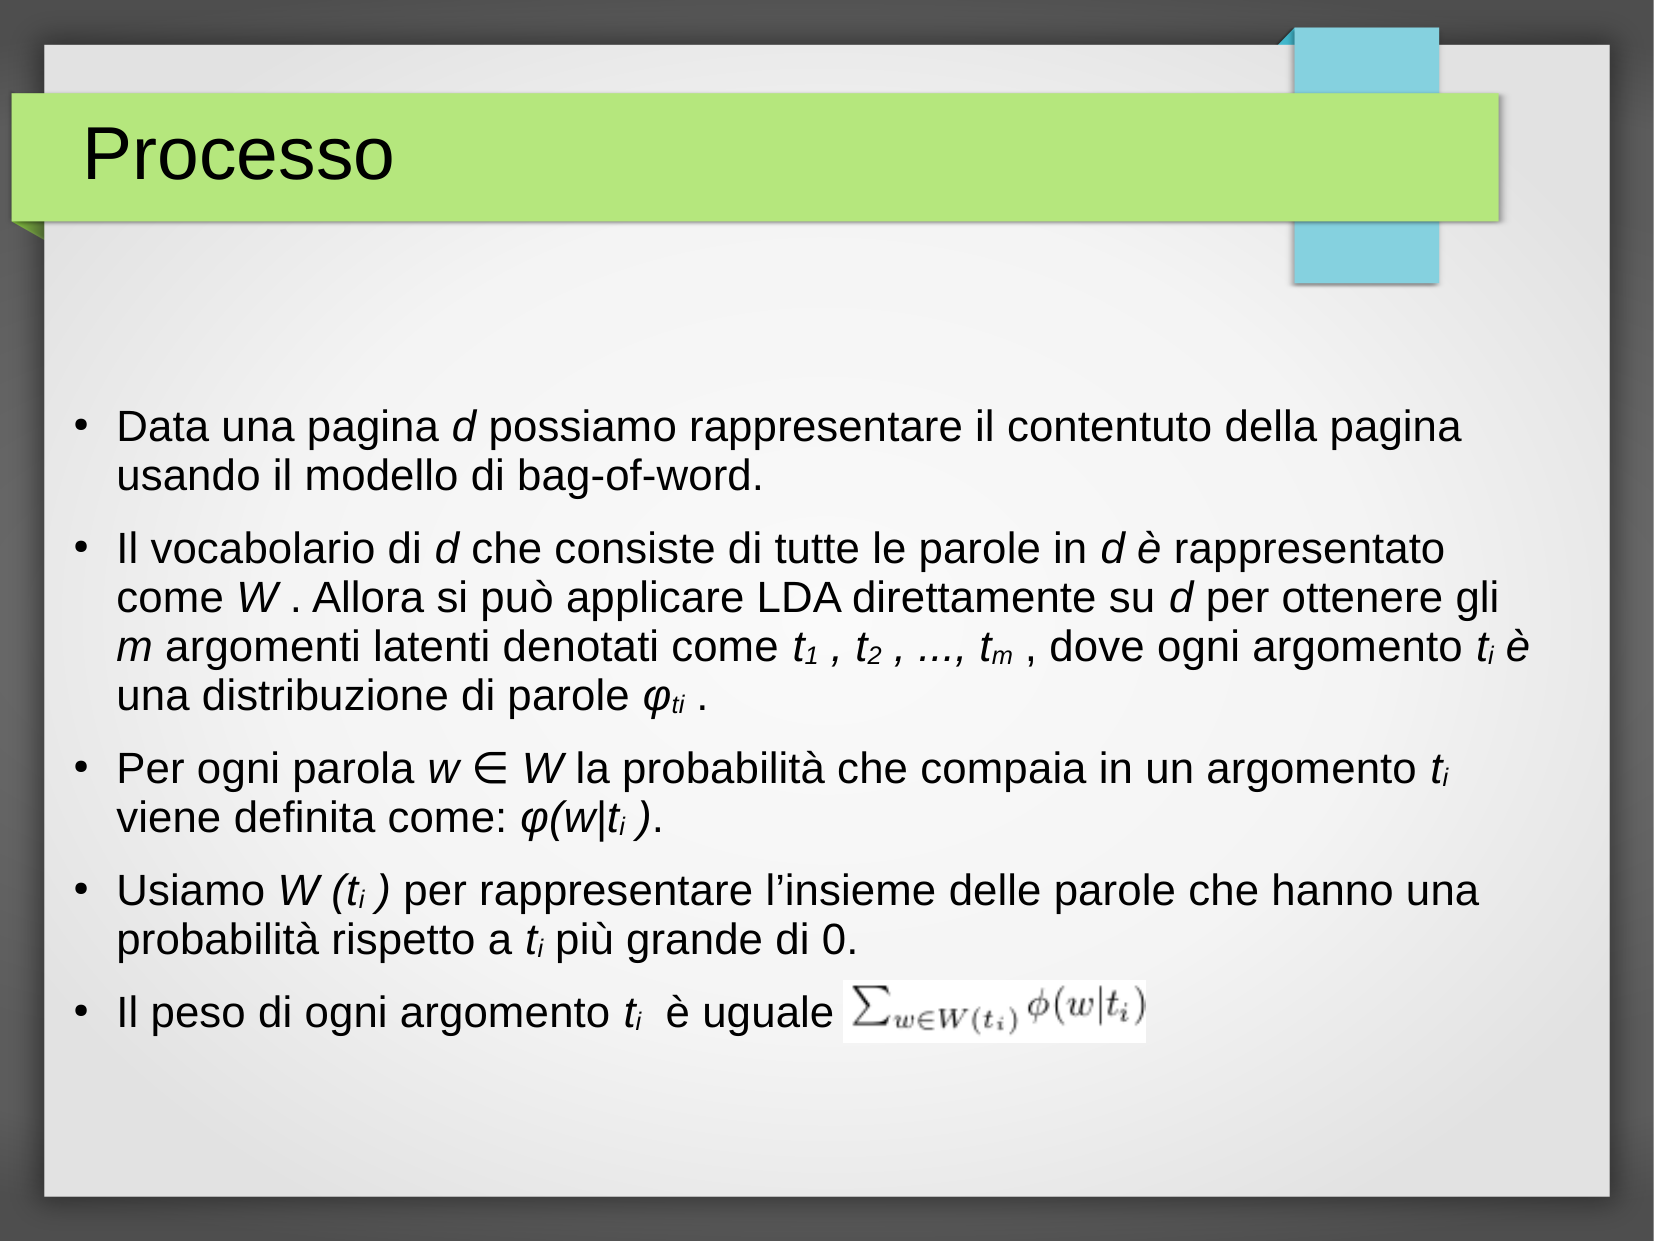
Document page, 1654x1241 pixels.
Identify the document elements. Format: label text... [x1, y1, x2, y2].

list Data una pagina d possiamo rappresentare il contentuto della pagina usando il modello di bag-of-word. Il vocabolario di d che consiste di tutte le parole in d è rappresentato come W . Allora si può applicare LDA direttamente su d per ottenere gli m argomenti latenti denotati come t1 , t2 , ..., tm , dove ogni argomento ti è una distribuzione di parole φti . Per ogni parola w ∈ W la probabilità che compaia in un argomento ti viene definita come: φ(w|ti ). Usiamo W (ti ) per rappresentare l’insieme delle parole che hanno una probabilità rispetto a ti più grande di 0. Il peso di ogni argomento ti è uguale a [59, 401, 1536, 1040]
picture [0, 0, 1654, 1241]
title Processo [82, 94, 1264, 213]
